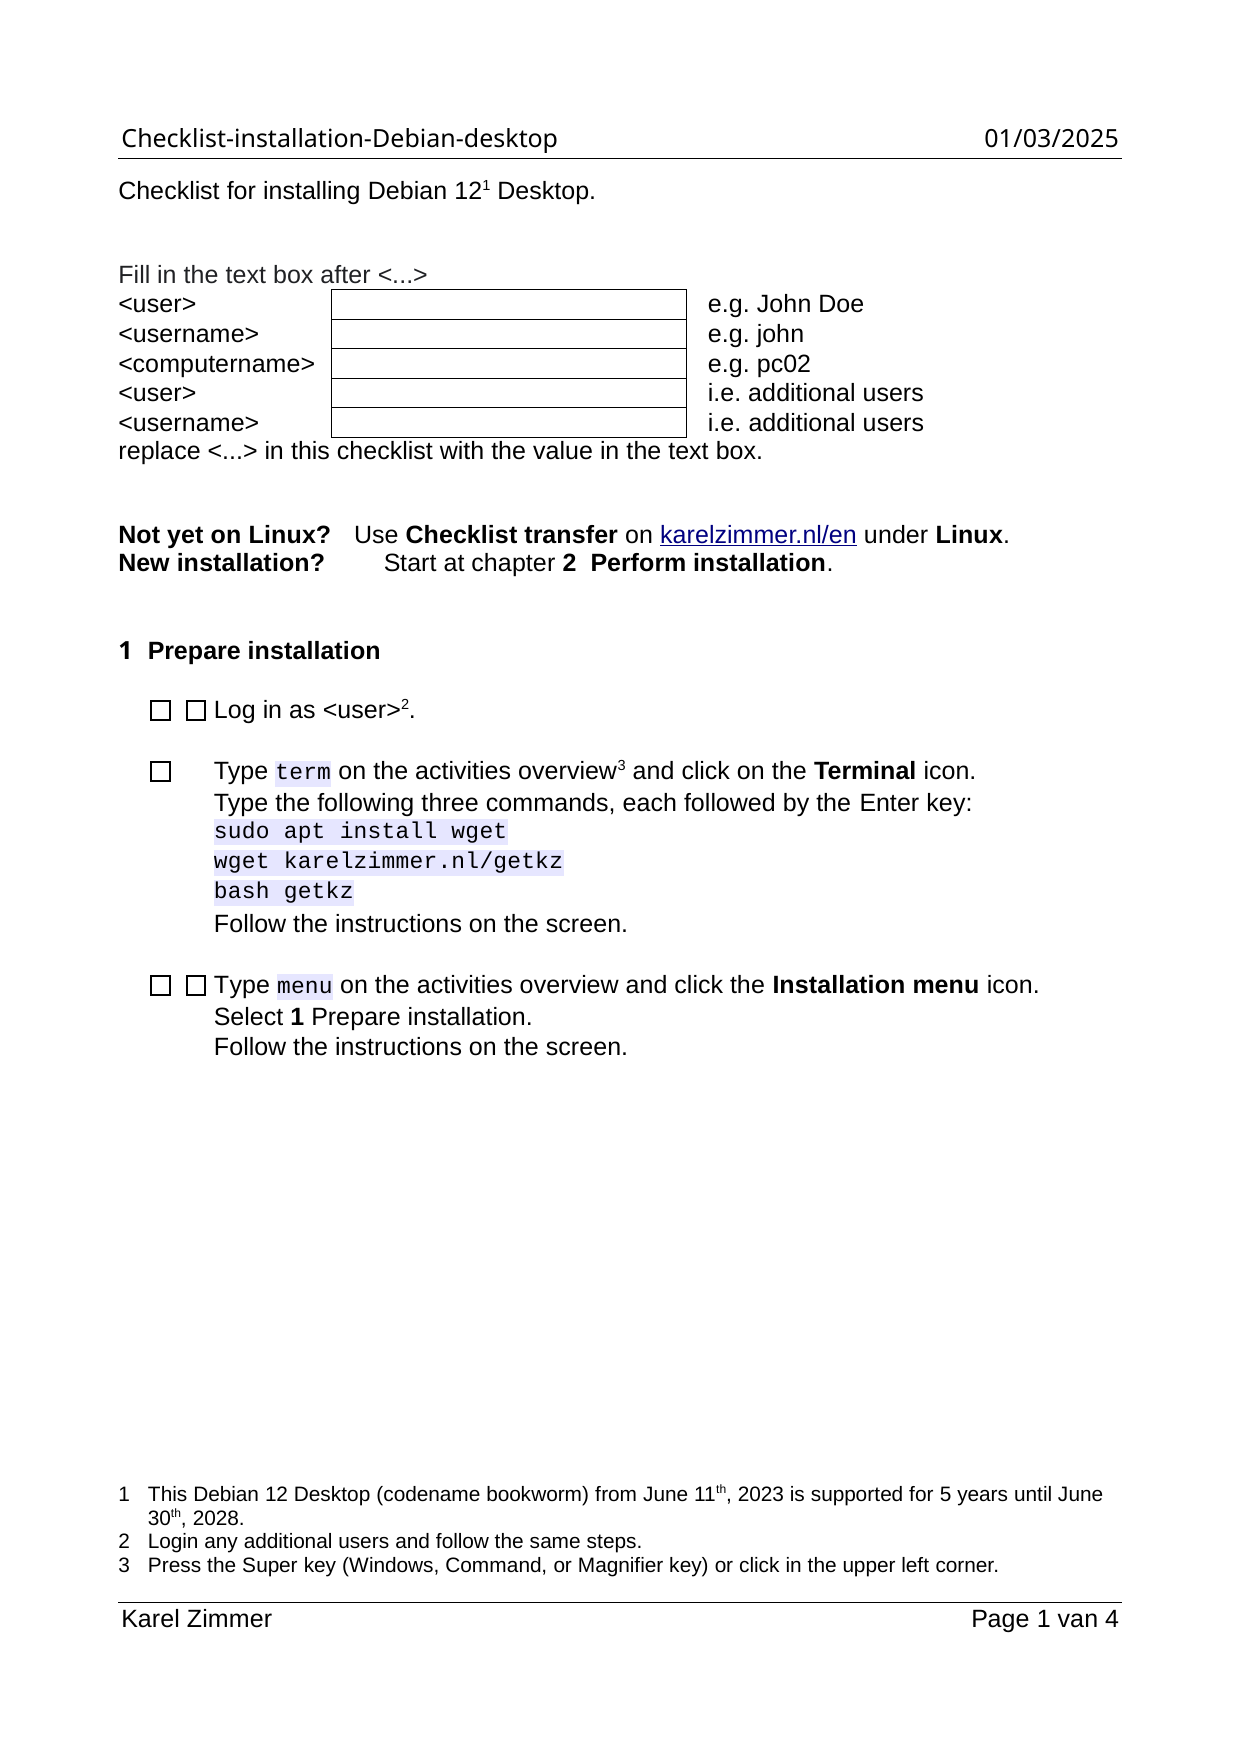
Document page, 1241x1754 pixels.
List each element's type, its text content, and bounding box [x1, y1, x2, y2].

table_cell [142, 848, 177, 879]
table_cell [142, 909, 177, 939]
table_header [118, 695, 142, 726]
table_cell [177, 788, 213, 818]
table_cell [142, 1032, 177, 1062]
text i.e. additional users [687, 378, 1122, 407]
table_cell wget karelzimmer.nl/getkz [213, 848, 1122, 879]
table_cell [142, 1001, 177, 1032]
text Checklist for installing Debian 12 Desktop. [118, 177, 1122, 205]
table_cell [118, 756, 142, 788]
table_cell [177, 848, 213, 879]
table_header [177, 695, 213, 726]
table_cell [142, 756, 177, 788]
table_cell Type the following three commands, each followed by the Enter key: [213, 788, 1122, 818]
text Fill in the text box after <...> [118, 261, 1122, 289]
table_cell [142, 879, 177, 909]
table_cell [177, 939, 213, 969]
table_cell [177, 879, 213, 909]
table_cell [177, 1032, 213, 1062]
table_cell [118, 909, 142, 939]
table_cell [213, 726, 1122, 756]
table_cell sudo apt install wget [213, 818, 1122, 848]
table_cell [177, 1001, 213, 1032]
table_cell [118, 1032, 142, 1062]
table_cell Type term on the activities overview and click on the Terminal icon. [213, 756, 1122, 788]
text e.g. John Doe [687, 289, 1122, 319]
list Prepare installation [118, 633, 1122, 667]
table_cell [177, 909, 213, 939]
table_cell [118, 818, 142, 848]
text <user> [118, 289, 331, 319]
table_cell [118, 939, 142, 969]
text e.g. pc02 [687, 348, 1122, 378]
text <username> [118, 319, 331, 348]
table_cell [142, 788, 177, 818]
text <username> [118, 407, 331, 437]
table_cell [142, 939, 177, 969]
table_cell Select 1 Prepare installation. [213, 1001, 1122, 1032]
table_header Log in as <user>. [213, 695, 1122, 726]
text Not yet on Linux? Use Checklist transfer on karelzimmer.nl/en under Linux. [118, 521, 1122, 549]
table_cell [118, 788, 142, 818]
table_cell Follow the instructions on the screen. [213, 1032, 1122, 1062]
table_cell [118, 879, 142, 909]
table_cell [118, 726, 142, 756]
text <user> [118, 378, 331, 407]
table_cell [118, 970, 142, 1001]
text <computername> [118, 348, 331, 378]
table_cell [142, 726, 177, 756]
table_cell bash getkz [213, 879, 1122, 909]
table_cell [142, 818, 177, 848]
text i.e. additional users [687, 407, 1122, 437]
table_cell Follow the instructions on the screen. [213, 909, 1122, 939]
table_cell [118, 1001, 142, 1032]
table_header [142, 695, 177, 726]
table_cell [213, 939, 1122, 969]
table_cell [118, 848, 142, 879]
text This Debian 12 Desktop (codename bookworm) from June 11th, 2023 is supported for 5 years until June 30th, 2028. [118, 1483, 1122, 1530]
table_cell Type menu on the activities overview and click the Installation menu icon. [213, 970, 1122, 1001]
table_cell [142, 970, 177, 1001]
table_cell [177, 756, 213, 788]
table_cell [177, 970, 213, 1001]
text replace <...> in this checklist with the value in the text box. [118, 437, 1122, 465]
text e.g. john [687, 319, 1122, 348]
table_cell [177, 818, 213, 848]
table_cell [177, 726, 213, 756]
text New installation? Start at chapter 2 Perform installation. [118, 549, 1122, 577]
